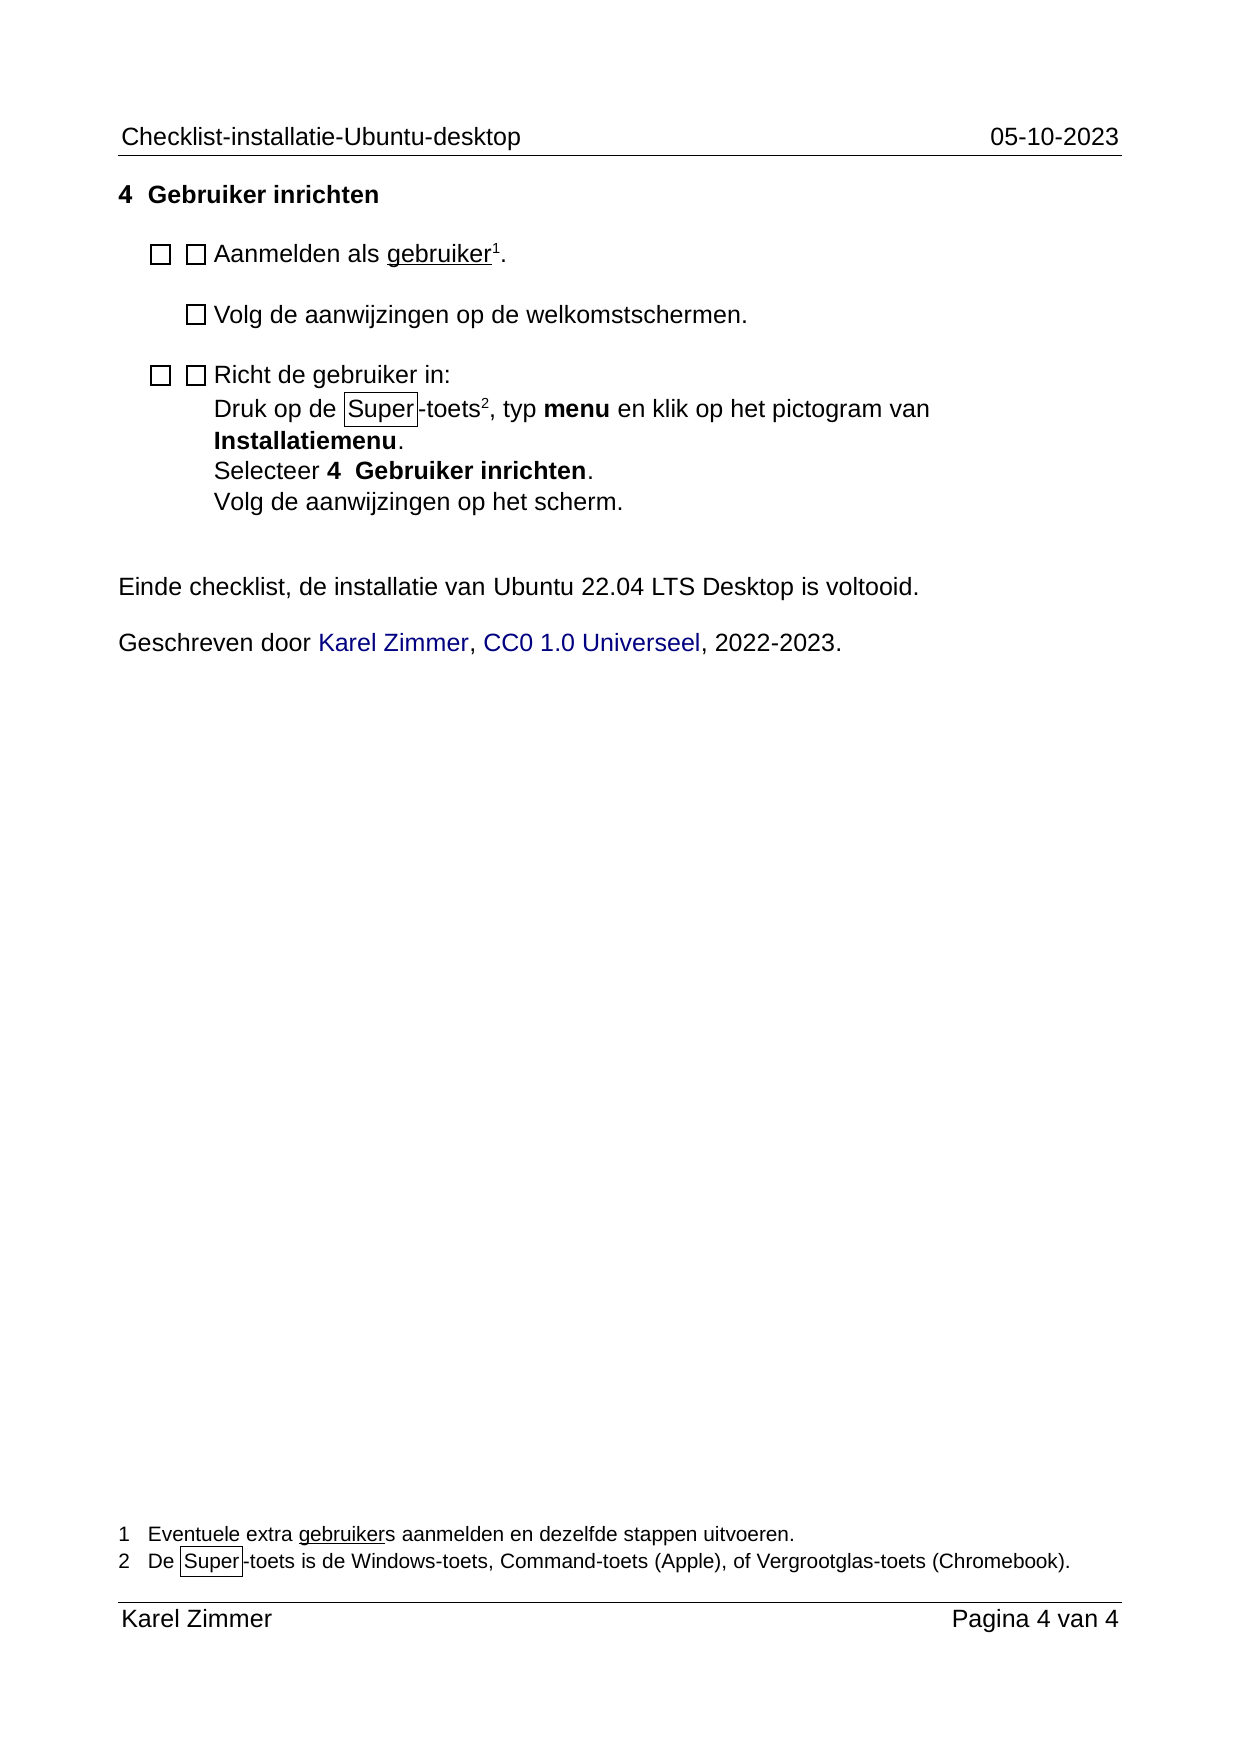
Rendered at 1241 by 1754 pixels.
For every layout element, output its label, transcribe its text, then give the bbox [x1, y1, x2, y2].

table_cell [142, 360, 177, 391]
list Gebruiker inrichten [118, 177, 1122, 211]
table_cell [118, 360, 142, 391]
table_header [118, 239, 142, 269]
table_cell [118, 486, 142, 517]
table_header [177, 239, 213, 269]
table_cell [118, 456, 142, 486]
table_cell [118, 391, 142, 456]
table_cell [177, 330, 213, 360]
table_cell [213, 330, 1122, 360]
table_cell [118, 300, 142, 330]
table_cell Volg de aanwijzingen op de welkomstschermen. [213, 300, 1122, 330]
table_cell Volg de aanwijzingen op het scherm. [213, 486, 1122, 517]
table_cell [142, 300, 177, 330]
table_cell [142, 486, 177, 517]
table_cell [213, 269, 1122, 300]
table_cell [142, 269, 177, 300]
text Geschreven door Karel Zimmer, CC0 1.0 Universeel, 2022-2023. [118, 629, 1122, 657]
table_cell [142, 330, 177, 360]
text Einde checklist, de installatie van Ubuntu 22.04 LTS Desktop is voltooid. [118, 573, 1122, 601]
table_cell [118, 330, 142, 360]
table_cell [142, 391, 177, 456]
table_header [142, 239, 177, 269]
table_cell [177, 391, 213, 456]
table_cell [177, 300, 213, 330]
table_cell [177, 269, 213, 300]
table_cell Druk op de Super-toets, typ menu en klik op het pictogram van Installatiemenu. [213, 391, 1122, 456]
table_cell [177, 486, 213, 517]
table_header Aanmelden als gebruiker. [213, 239, 1122, 269]
table_cell Selecteer 4 Gebruiker inrichten. [213, 456, 1122, 486]
table_cell [177, 456, 213, 486]
table_cell Richt de gebruiker in: [213, 360, 1122, 391]
table_cell [177, 360, 213, 391]
table_cell [142, 456, 177, 486]
table_cell [118, 269, 142, 300]
